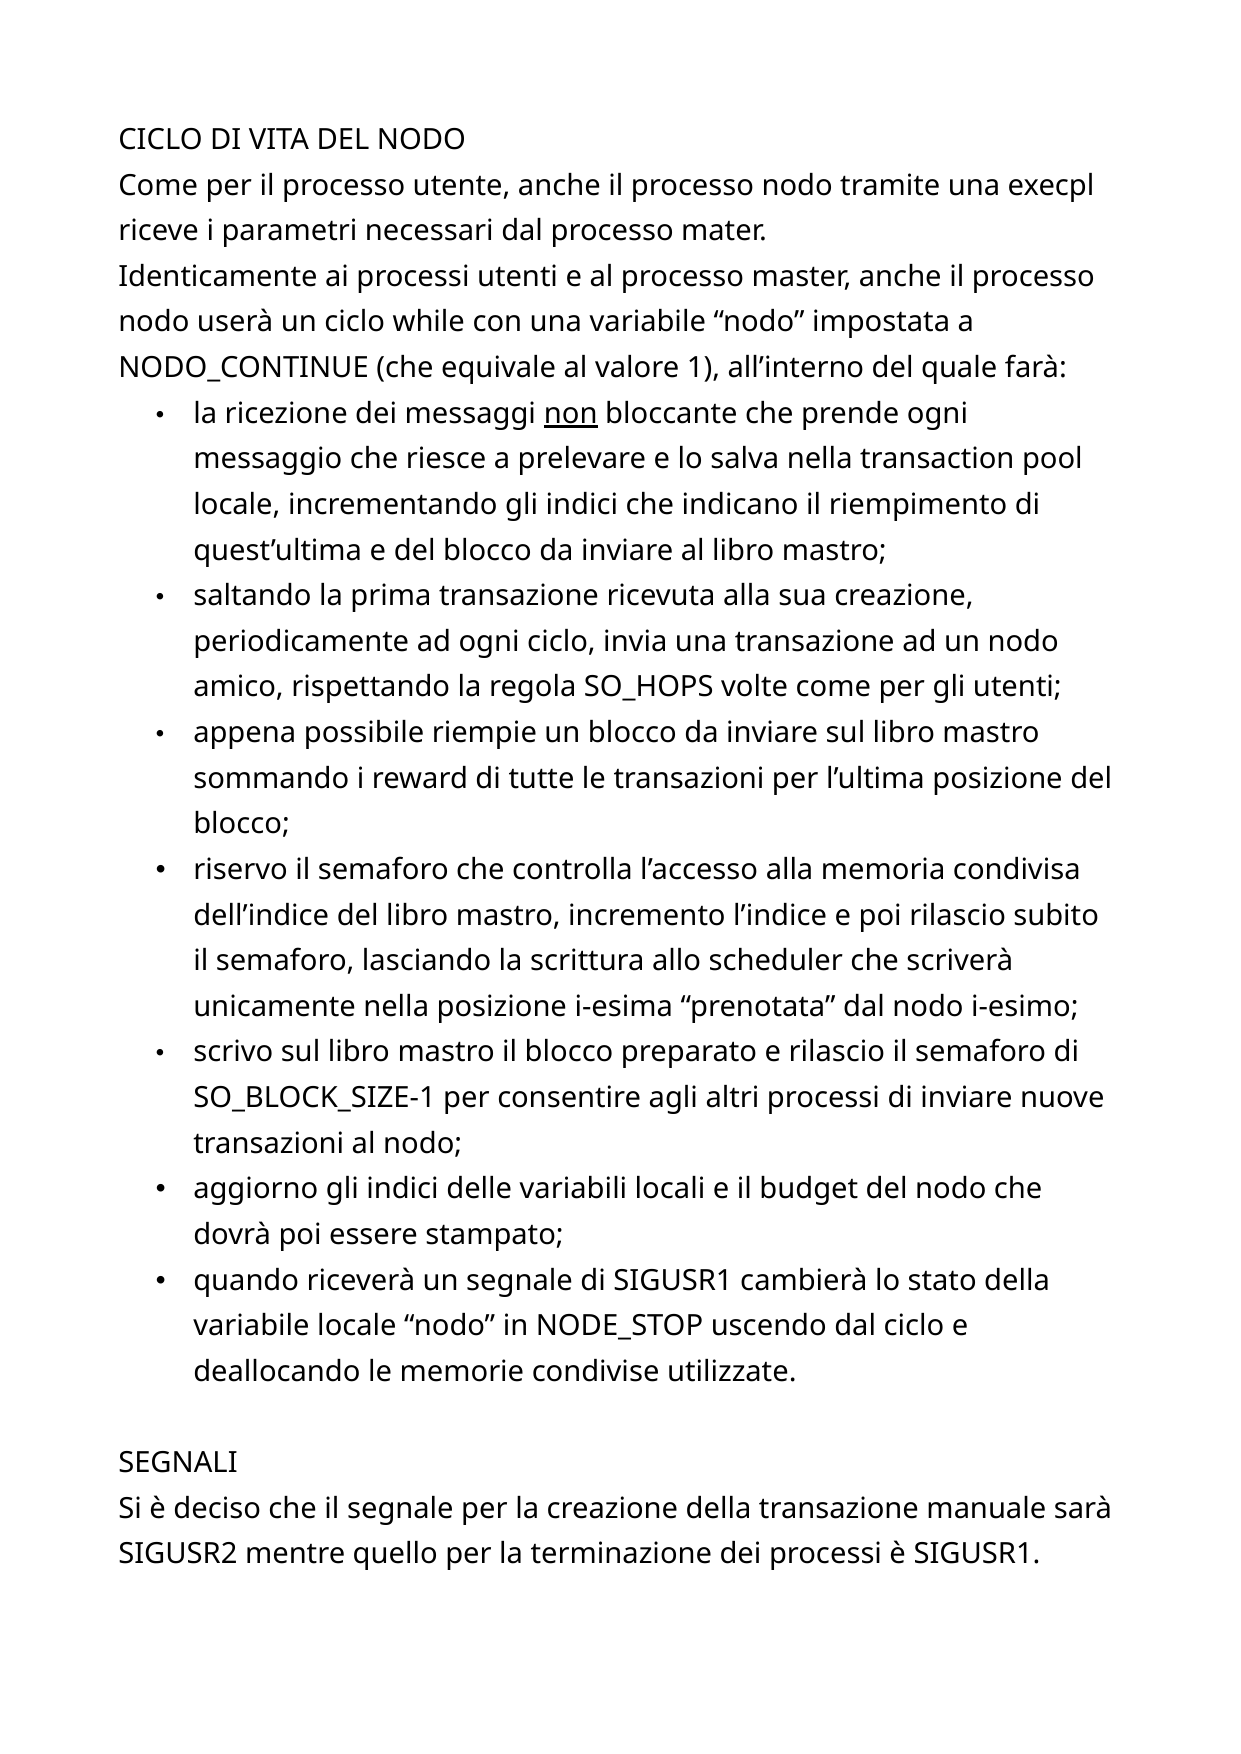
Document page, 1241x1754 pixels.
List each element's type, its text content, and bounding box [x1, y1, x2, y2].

text SEGNALI [118, 1441, 1122, 1481]
text CICLO DI VITA DEL NODO [118, 118, 1122, 158]
text Come per il processo utente, anche il processo nodo tramite una execpl riceve i parametri necessari dal processo mater. [118, 164, 1122, 249]
text Identicamente ai processi utenti e al processo master, anche il processo nodo userà un ciclo while con una variabile “nodo” impostata a NODO_CONTINUE (che equivale al valore 1), all’interno del quale farà: [118, 255, 1122, 386]
list aggiorno gli indici delle variabili locali e il budget del nodo che dovrà poi essere stampato; [156, 1167, 1122, 1253]
list quando riceverà un segnale di SIGUSR1 cambierà lo stato della variabile locale “nodo” in NODE_STOP uscendo dal ciclo e deallocando le memorie condivise utilizzate. [156, 1259, 1122, 1390]
list la ricezione dei messaggi non bloccante che prende ogni messaggio che riesce a prelevare e lo salva nella transaction pool locale, incrementando gli indici che indicano il riempimento di quest’ultima e del blocco da inviare al libro mastro; [156, 392, 1122, 568]
list riservo il semaforo che controlla l’accesso alla memoria condivisa dell’indice del libro mastro, incremento l’indice e poi rilascio subito il semaforo, lasciando la scrittura allo scheduler che scriverà unicamente nella posizione i-esima “prenotata” dal nodo i-esimo; [156, 848, 1122, 1025]
list appena possibile riempie un blocco da inviare sul libro mastro sommando i reward di tutte le transazioni per l’ultima posizione del blocco; [156, 711, 1122, 842]
list saltando la prima transazione ricevuta alla sua creazione, periodicamente ad ogni ciclo, invia una transazione ad un nodo amico, rispettando la regola SO_HOPS volte come per gli utenti; [156, 574, 1122, 705]
text Si è deciso che il segnale per la creazione della transazione manuale sarà SIGUSR2 mentre quello per la terminazione dei processi è SIGUSR1. [118, 1487, 1122, 1572]
list scrivo sul libro mastro il blocco preparato e rilascio il semaforo di SO_BLOCK_SIZE-1 per consentire agli altri processi di inviare nuove transazioni al nodo; [156, 1031, 1122, 1162]
